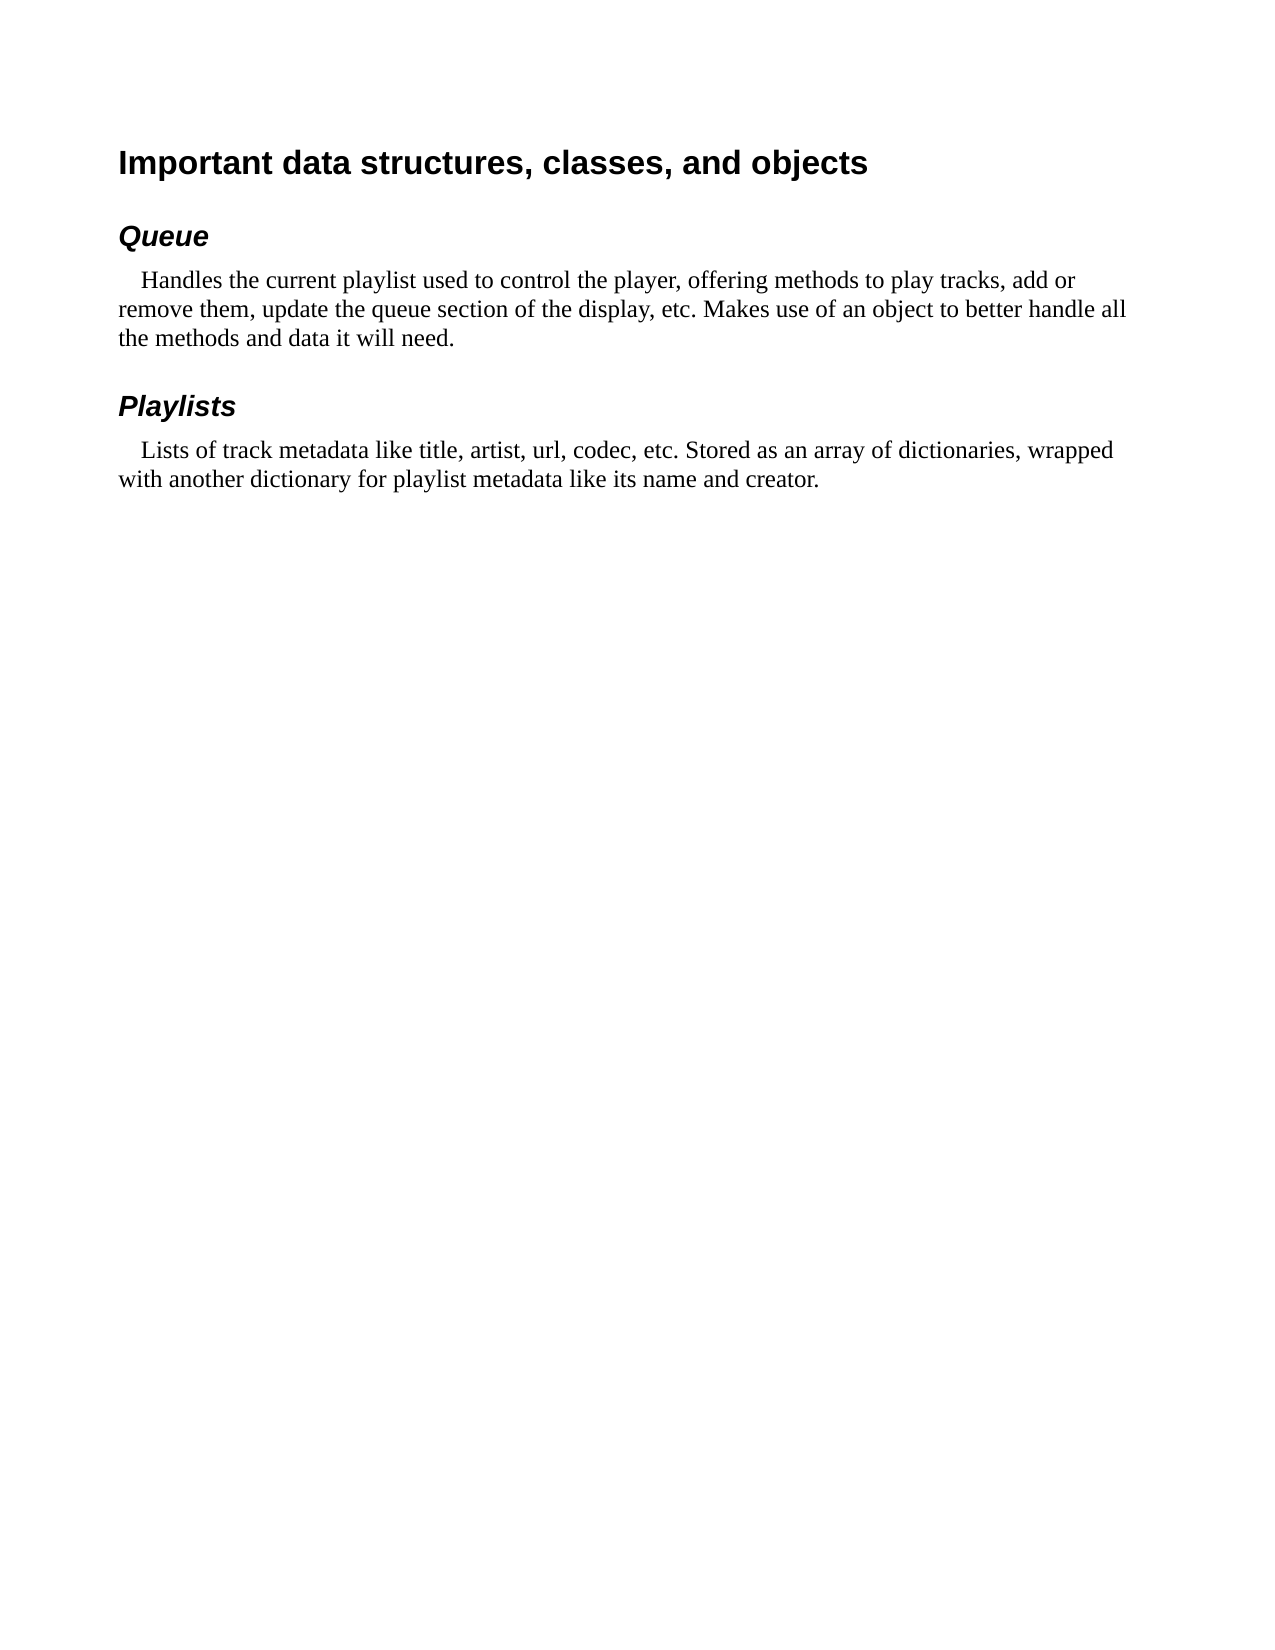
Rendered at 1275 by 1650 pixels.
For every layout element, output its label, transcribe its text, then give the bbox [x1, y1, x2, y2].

subtitle Queue [118, 219, 1157, 253]
text Handles the current playlist used to control the player, offering methods to play tracks, add or remove them, update the queue section of the display, etc. Makes use of an object to better handle all the methods and data it will need. [118, 265, 1157, 352]
subtitle Important data structures, classes, and objects [118, 143, 1157, 182]
text Lists of track metadata like title, artist, url, codec, etc. Stored as an array of dictionaries, wrapped with another dictionary for playlist metadata like its name and creator. [118, 435, 1157, 493]
subtitle Playlists [118, 389, 1157, 423]
